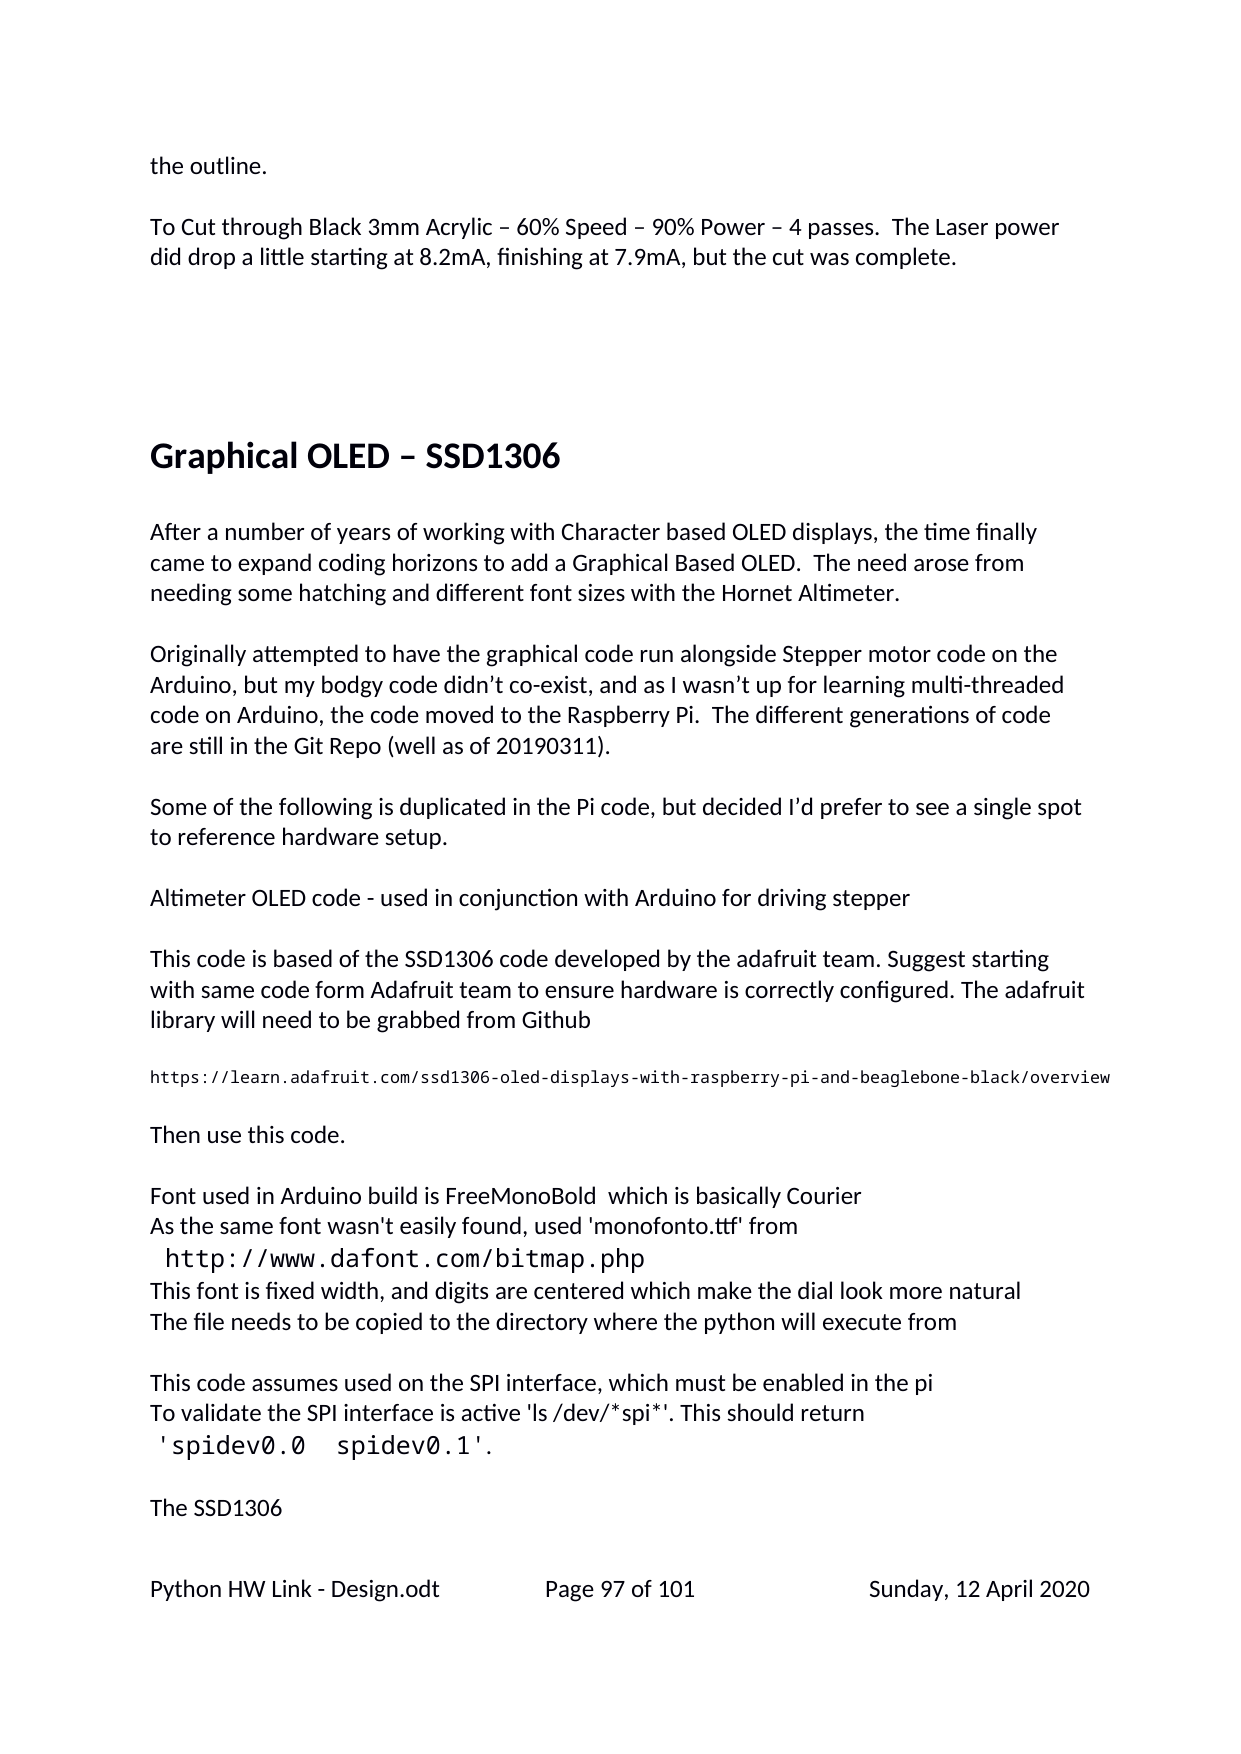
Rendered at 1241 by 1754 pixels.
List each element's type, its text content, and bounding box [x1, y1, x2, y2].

subtitle Graphical OLED – SSD1306 [150, 432, 1090, 477]
text This code assumes used on the SPI interface, which must be enabled in the pi [150, 1367, 1090, 1397]
text After a number of years of working with Character based OLED displays, the time finally came to expand coding horizons to add a Graphical Based OLED. The need arose from needing some hatching and different font sizes with the Hornet Altimeter. [150, 516, 1090, 608]
text Some of the following is duplicated in the Pi code, but decided I’d prefer to see a single spot to reference hardware setup. [150, 791, 1090, 852]
text To Cut through Black 3mm Acrylic – 60% Speed – 90% Power – 4 passes. The Laser power did drop a little starting at 8.2mA, finishing at 7.9mA, but the cut was complete. [150, 211, 1090, 272]
text Then use this code. [150, 1119, 1090, 1149]
text The file needs to be copied to the directory where the python will execute from [150, 1306, 1090, 1336]
text The SSD1306 [150, 1492, 1090, 1523]
text https://learn.adafruit.com/ssd1306-oled-displays-with-raspberry-pi-and-beaglebone-black/overview [150, 1066, 1149, 1088]
text This code is based of the SSD1306 code developed by the adafruit team. Suggest starting with same code form Adafruit team to ensure hardware is correctly configured. The adafruit library will need to be grabbed from Github [150, 944, 1090, 1035]
text This font is fixed width, and digits are centered which make the dial look more natural [150, 1275, 1090, 1306]
text 'spidev0.0 spidev0.1'. [150, 1428, 1090, 1462]
text As the same font wasn't easily found, used 'monofonto.ttf' from [150, 1211, 1090, 1241]
text To validate the SPI interface is active 'ls /dev/*spi*'. This should return [150, 1397, 1090, 1428]
text Font used in Arduino build is FreeMonoBold which is basically Courier [150, 1180, 1090, 1211]
text Altimeter OLED code - used in conjunction with Arduino for driving stepper [150, 883, 1090, 913]
text Originally attempted to have the graphical code run alongside Stepper motor code on the Arduino, but my bodgy code didn’t co-exist, and as I wasn’t up for learning multi-threaded code on Arduino, the code moved to the Raspberry Pi. The different generations of code are still in the Git Repo (well as of 20190311). [150, 638, 1090, 761]
text the outline. [150, 150, 1090, 181]
text http://www.dafont.com/bitmap.php [150, 1241, 1090, 1275]
